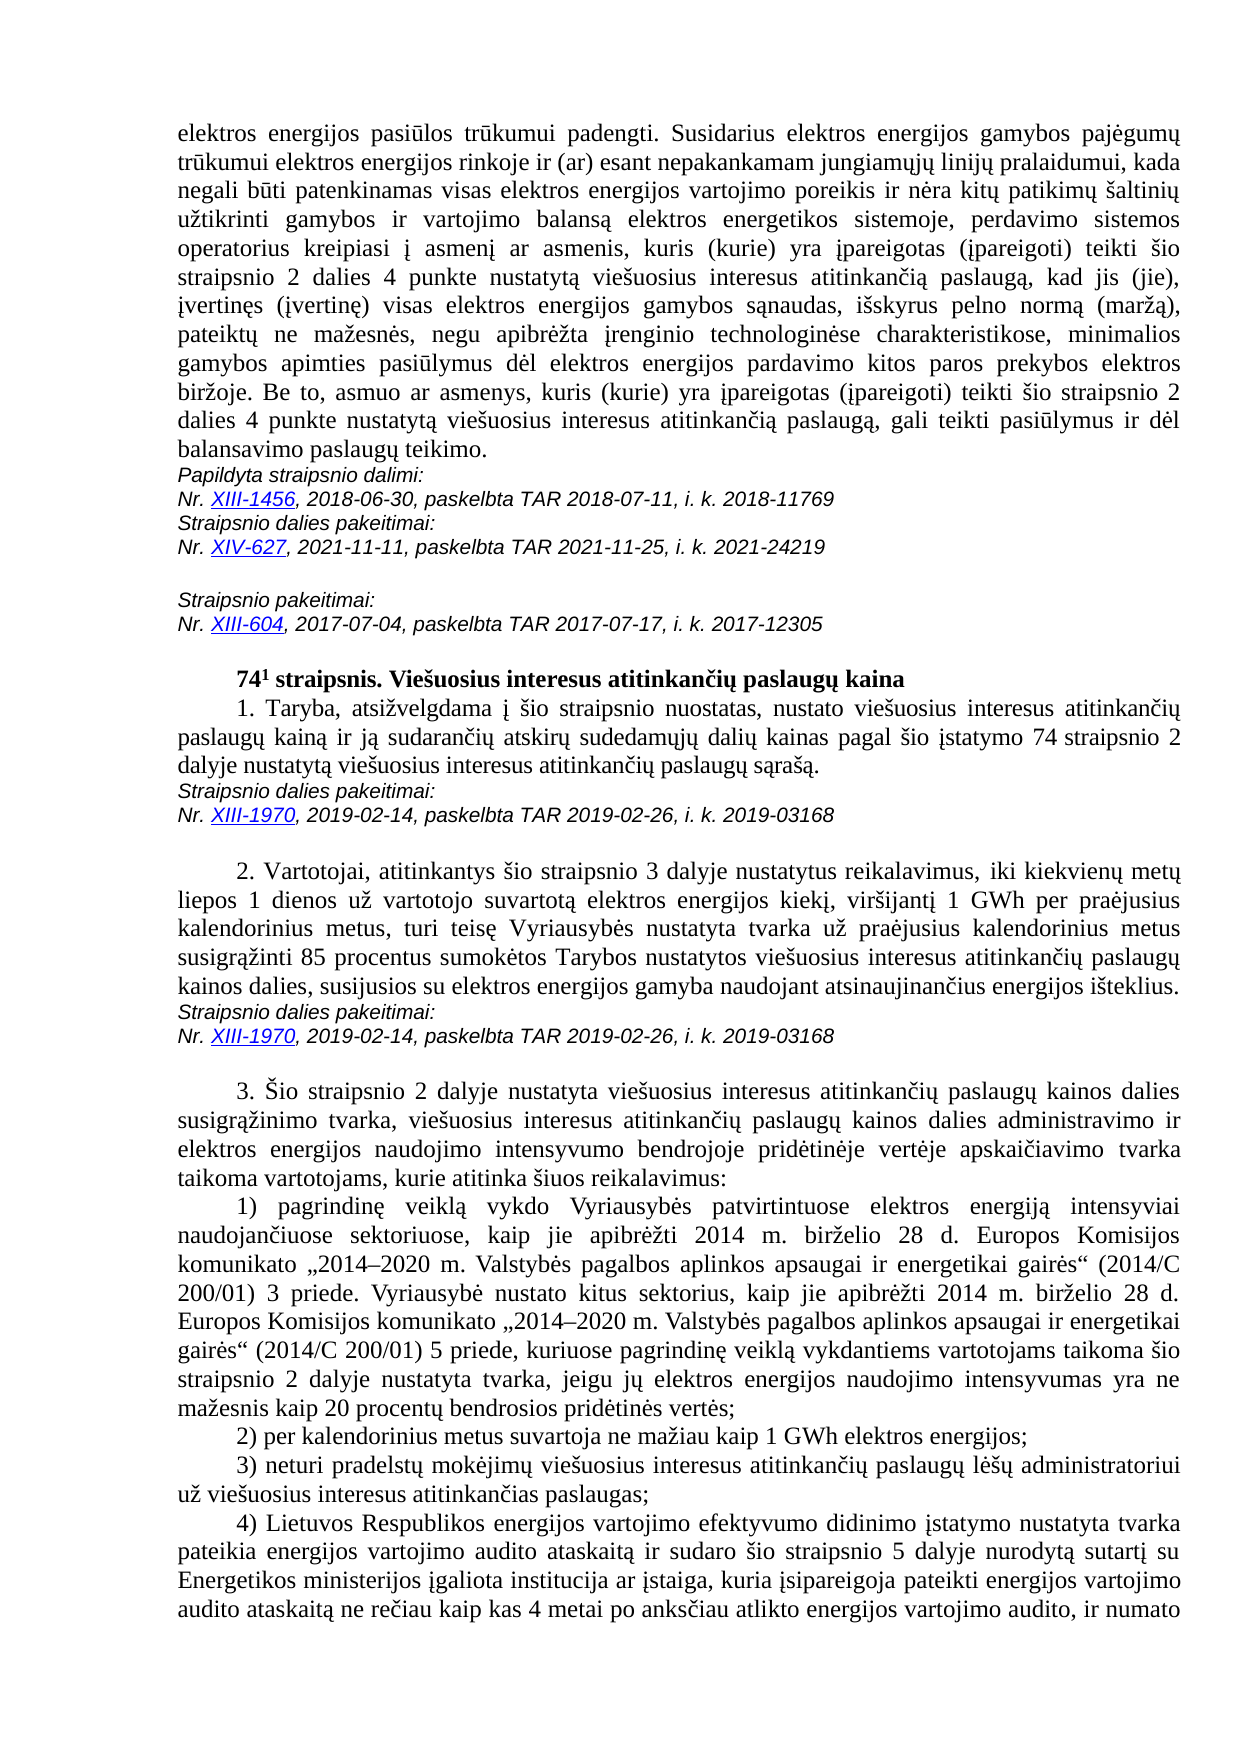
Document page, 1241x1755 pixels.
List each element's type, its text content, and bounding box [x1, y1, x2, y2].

text Nr. XIII-604, 2017-07-04, paskelbta TAR 2017-07-17, i. k. 2017-12305 [177, 612, 1181, 636]
text Straipsnio dalies pakeitimai: [177, 511, 1181, 535]
text Nr. XIII-1456, 2018-06-30, paskelbta TAR 2018-07-11, i. k. 2018-11769 [177, 487, 1181, 511]
text Nr. XIV-627, 2021-11-11, paskelbta TAR 2021-11-25, i. k. 2021-24219 [177, 535, 1181, 559]
text Nr. XIII-1970, 2019-02-14, paskelbta TAR 2019-02-26, i. k. 2019-03168 [177, 1024, 1181, 1048]
text 741 straipsnis. Viešuosius interesus atitinkančių paslaugų kaina [177, 664, 1181, 693]
text 1) pagrindinę veiklą vykdo Vyriausybės patvirtintuose elektros energiją intensyviai naudojančiuose sektoriuose, kaip jie apibrėžti 2014 m. birželio 28 d. Europos Komisijos komunikato „2014–2020 m. Valstybės pagalbos aplinkos apsaugai ir energetikai gairės“ (2014/C 200/01) 3 priede. Vyriausybė nustato kitus sektorius, kaip jie apibrėžti 2014 m. birželio 28 d. Europos Komisijos komunikato „2014–2020 m. Valstybės pagalbos aplinkos apsaugai ir energetikai gairės“ (2014/C 200/01) 5 priede, kuriuose pagrindinę veiklą vykdantiems vartotojams taikoma šio straipsnio 2 dalyje nustatyta tvarka, jeigu jų elektros energijos naudojimo intensyvumas yra ne mažesnis kaip 20 procentų bendrosios pridėtinės vertės; [177, 1191, 1181, 1421]
text Papildyta straipsnio dalimi: [177, 463, 1181, 487]
text Straipsnio pakeitimai: [177, 588, 1181, 612]
text 2) per kalendorinius metus suvartoja ne mažiau kaip 1 GWh elektros energijos; [177, 1421, 1181, 1450]
text 3. Šio straipsnio 2 dalyje nustatyta viešuosius interesus atitinkančių paslaugų kainos dalies susigrąžinimo tvarka, viešuosius interesus atitinkančių paslaugų kainos dalies administravimo ir elektros energijos naudojimo intensyvumo bendrojoje pridėtinėje vertėje apskaičiavimo tvarka taikoma vartotojams, kurie atitinka šiuos reikalavimus: [177, 1076, 1181, 1191]
text elektros energijos pasiūlos trūkumui padengti. Susidarius elektros energijos gamybos pajėgumų trūkumui elektros energijos rinkoje ir (ar) esant nepakankamam jungiamųjų linijų pralaidumui, kada negali būti patenkinamas visas elektros energijos vartojimo poreikis ir nėra kitų patikimų šaltinių užtikrinti gamybos ir vartojimo balansą elektros energetikos sistemoje, perdavimo sistemos operatorius kreipiasi į asmenį ar asmenis, kuris (kurie) yra įpareigotas (įpareigoti) teikti šio straipsnio 2 dalies 4 punkte nustatytą viešuosius interesus atitinkančią paslaugą, kad jis (jie), įvertinęs (įvertinę) visas elektros energijos gamybos sąnaudas, išskyrus pelno normą (maržą), pateiktų ne mažesnės, negu apibrėžta įrenginio technologinėse charakteristikose, minimalios gamybos apimties pasiūlymus dėl elektros energijos pardavimo kitos paros prekybos elektros biržoje. Be to, asmuo ar asmenys, kuris (kurie) yra įpareigotas (įpareigoti) teikti šio straipsnio 2 dalies 4 punkte nustatytą viešuosius interesus atitinkančią paslaugą, gali teikti pasiūlymus ir dėl balansavimo paslaugų teikimo. [177, 118, 1181, 463]
text 4) Lietuvos Respublikos energijos vartojimo efektyvumo didinimo įstatymo nustatyta tvarka pateikia energijos vartojimo audito ataskaitą ir sudaro šio straipsnio 5 dalyje nurodytą sutartį su Energetikos ministerijos įgaliota institucija ar įstaiga, kuria įsipareigoja pateikti energijos vartojimo audito ataskaitą ne rečiau kaip kas 4 metai po anksčiau atlikto energijos vartojimo audito, ir numato [177, 1508, 1181, 1623]
text Straipsnio dalies pakeitimai: [177, 779, 1181, 803]
text 1. Taryba, atsižvelgdama į šio straipsnio nuostatas, nustato viešuosius interesus atitinkančių paslaugų kainą ir ją sudarančių atskirų sudedamųjų dalių kainas pagal šio įstatymo 74 straipsnio 2 dalyje nustatytą viešuosius interesus atitinkančių paslaugų sąrašą. [177, 693, 1181, 779]
text 3) neturi pradelstų mokėjimų viešuosius interesus atitinkančių paslaugų lėšų administratoriui už viešuosius interesus atitinkančias paslaugas; [177, 1450, 1181, 1508]
text 2. Vartotojai, atitinkantys šio straipsnio 3 dalyje nustatytus reikalavimus, iki kiekvienų metų liepos 1 dienos už vartotojo suvartotą elektros energijos kiekį, viršijantį 1 GWh per praėjusius kalendorinius metus, turi teisę Vyriausybės nustatyta tvarka už praėjusius kalendorinius metus susigrąžinti 85 procentus sumokėtos Tarybos nustatytos viešuosius interesus atitinkančių paslaugų kainos dalies, susijusios su elektros energijos gamyba naudojant atsinaujinančius energijos išteklius. [177, 856, 1181, 1000]
text Straipsnio dalies pakeitimai: [177, 1000, 1181, 1024]
text Nr. XIII-1970, 2019-02-14, paskelbta TAR 2019-02-26, i. k. 2019-03168 [177, 803, 1181, 827]
